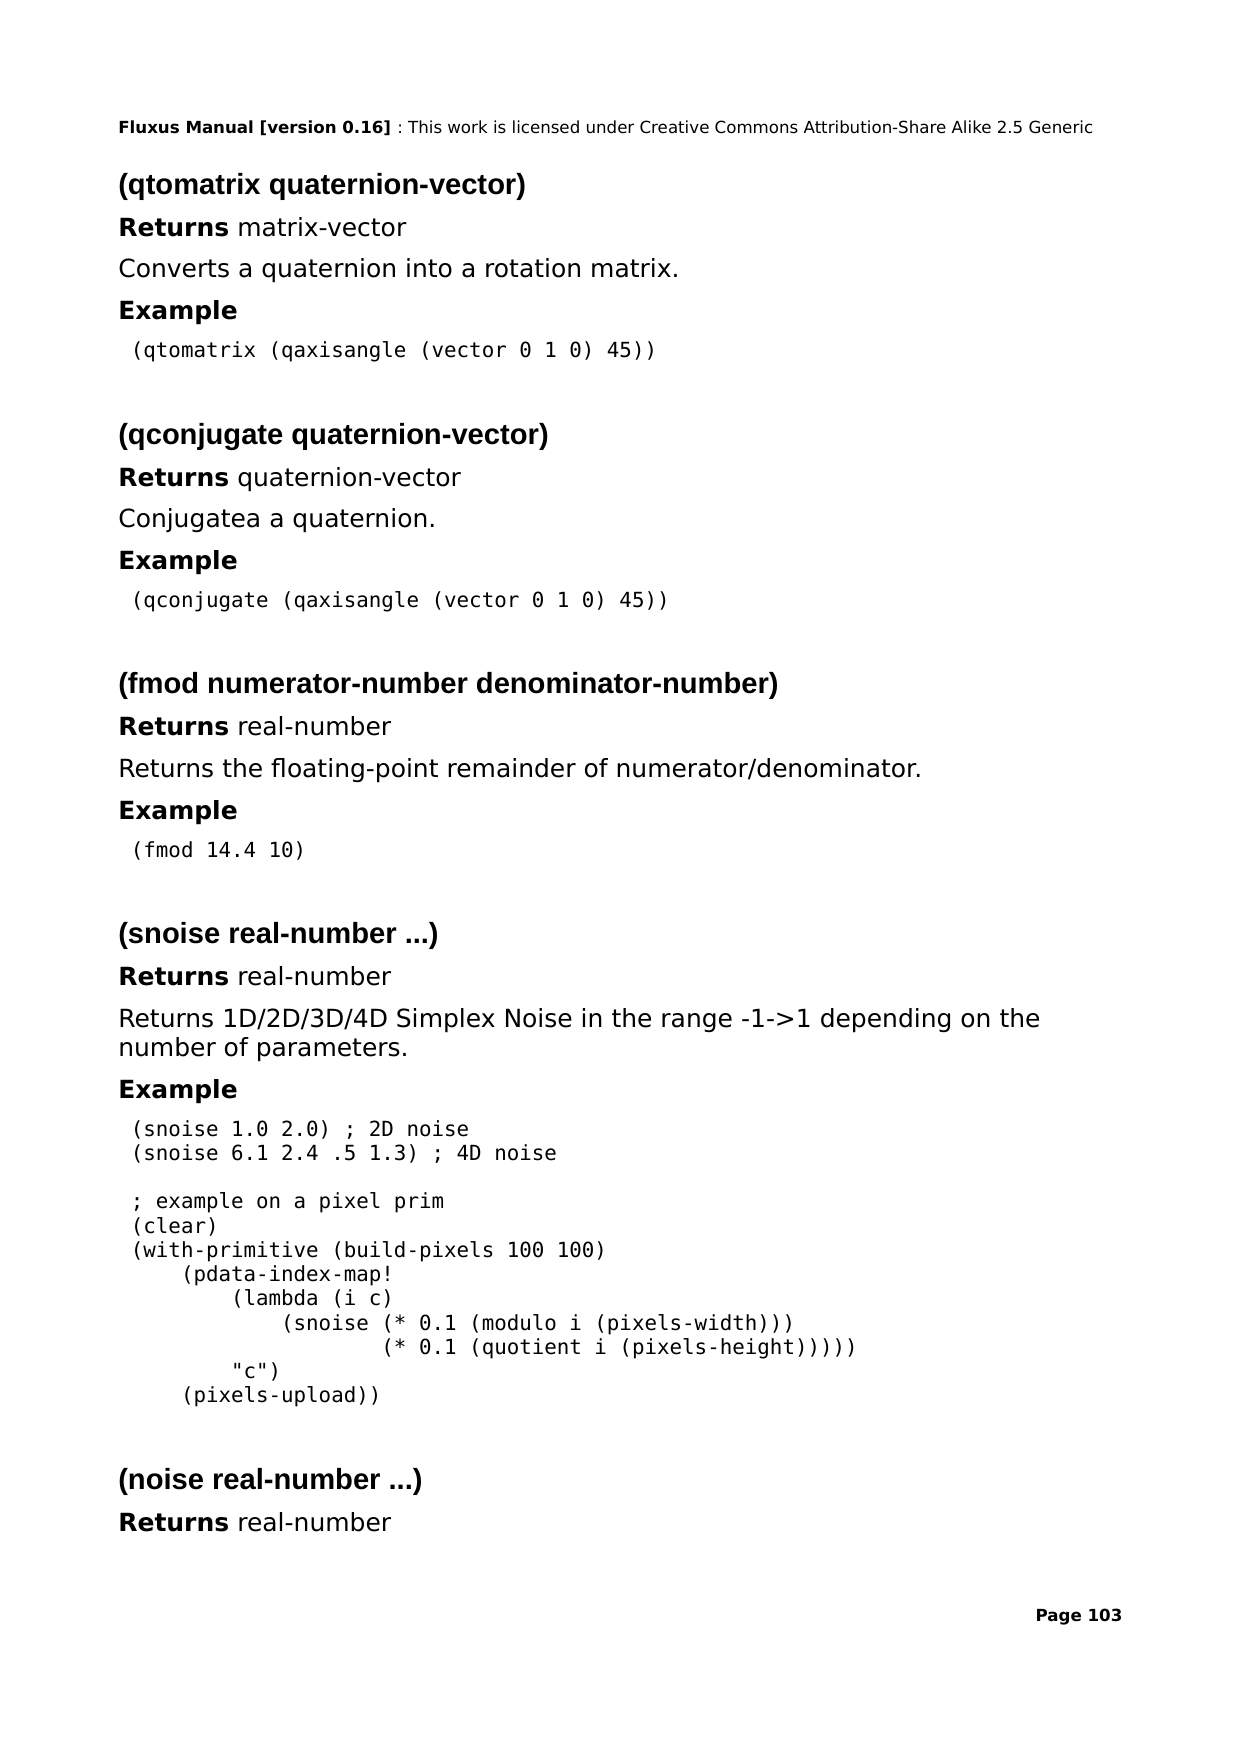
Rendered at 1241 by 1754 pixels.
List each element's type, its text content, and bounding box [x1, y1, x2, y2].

text Returns real-number [118, 1508, 1122, 1537]
text Returns real-number [118, 962, 1122, 992]
text ; example on a pixel prim [118, 1189, 1122, 1214]
text Returns 1D/2D/3D/4D Simplex Noise in the range -1->1 depending on the number of parameters. [118, 1004, 1122, 1062]
text Example [118, 546, 1122, 575]
subtitle (qtomatrix quaternion-vector) [118, 167, 1122, 201]
text (fmod 14.4 10) [118, 838, 1122, 862]
text (with-primitive (build-pixels 100 100) [118, 1238, 1122, 1262]
subtitle (qconjugate quaternion-vector) [118, 417, 1122, 450]
text Returns quaternion-vector [118, 463, 1122, 492]
text (snoise 6.1 2.4 .5 1.3) ; 4D noise [118, 1141, 1122, 1165]
text (clear) [118, 1214, 1122, 1238]
text (qtomatrix (qaxisangle (vector 0 1 0) 45)) [118, 338, 1122, 362]
text (snoise (* 0.1 (modulo i (pixels-width))) [118, 1311, 1122, 1335]
text (* 0.1 (quotient i (pixels-height))))) [118, 1335, 1122, 1359]
text (qconjugate (qaxisangle (vector 0 1 0) 45)) [118, 588, 1122, 612]
subtitle (fmod numerator-number denominator-number) [118, 667, 1122, 700]
text Conjugatea a quaternion. [118, 504, 1122, 534]
subtitle (noise real-number ...) [118, 1462, 1122, 1496]
text Returns real-number [118, 713, 1122, 742]
subtitle (snoise real-number ...) [118, 916, 1122, 950]
text (pdata-index-map! [118, 1262, 1122, 1286]
text (snoise 1.0 2.0) ; 2D noise [118, 1117, 1122, 1141]
text Example [118, 1075, 1122, 1104]
text "c") [118, 1359, 1122, 1383]
text Converts a quaternion into a rotation matrix. [118, 255, 1122, 284]
text Returns matrix-vector [118, 213, 1122, 242]
text Returns the floating-point remainder of numerator/denominator. [118, 754, 1122, 783]
text Example [118, 296, 1122, 326]
text Example [118, 796, 1122, 825]
text (pixels-upload)) [118, 1383, 1122, 1408]
text (lambda (i c) [118, 1286, 1122, 1311]
